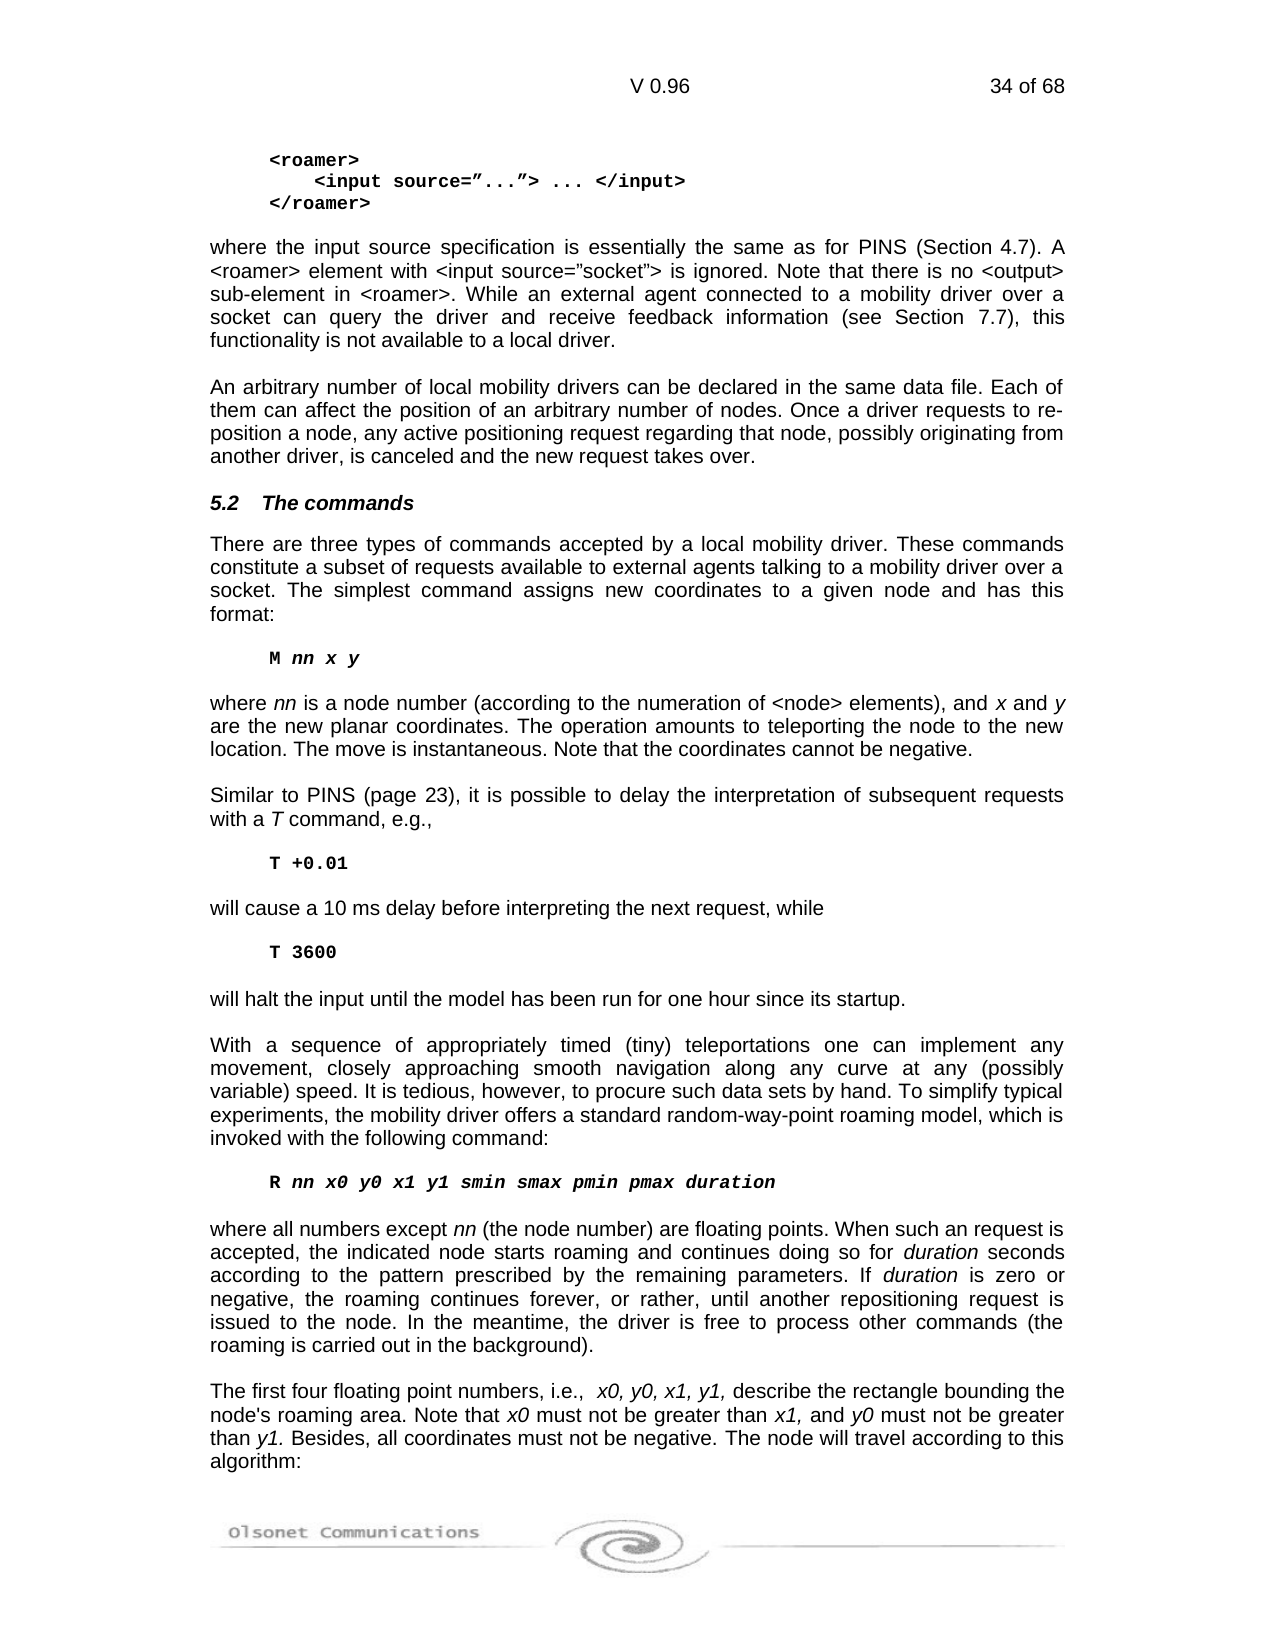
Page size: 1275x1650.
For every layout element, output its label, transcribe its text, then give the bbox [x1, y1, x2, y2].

text where the input source specification is essentially the same as for PINS (Section 4.7). A <roamer> element with <input source=”socket”> is ignored. Note that there is no <output> sub-element in <roamer>. While an external agent connected to a mobility driver over a socket can query the driver and receive feedback information (see Section 7.7), this functionality is not available to a local driver. [210, 236, 1065, 352]
text where nn is a node number (according to the numeration of <node> elements), and x and y are the new planar coordinates. The operation amounts to teleporting the node to the new location. The move is instantaneous. Note that the coordinates cannot be negative. [210, 691, 1065, 761]
subtitle The commands [210, 491, 1065, 515]
text The first four floating point numbers, i.e., x0, y0, x1, y1, describe the rectangle bounding the node's roaming area. Note that x0 must not be greater than x1, and y0 must not be greater than y1. Besides, all coordinates must not be negative. The node will travel according to this algorithm: [210, 1380, 1065, 1473]
text where all numbers except nn (the node number) are floating points. When such an request is accepted, the indicated node starts roaming and continues doing so for duration seconds according to the pattern prescribed by the remaining parameters. If duration is zero or negative, the roaming continues forever, or rather, until another repositioning request is issued to the node. In the meantime, the driver is free to process other commands (the roaming is carried out in the background). [210, 1217, 1065, 1357]
picture [210, 1504, 1065, 1596]
text With a sequence of appropriately timed (tiny) teleportations one can implement any movement, closely approaching smooth navigation along any curve at any (possibly variable) speed. It is tedious, however, to procure such data sets by hand. To simplify typical experiments, the mobility driver offers a standard random-way-point roaming model, which is invoked with the following command: [210, 1033, 1065, 1150]
text will halt the input until the model has been run for one hour since its startup. [210, 987, 1065, 1010]
text </roamer> [269, 193, 1065, 215]
text T +0.01 [269, 854, 1065, 875]
text M nn x y [269, 648, 1065, 670]
text There are three types of commands accepted by a local mobility driver. These commands constitute a subset of requests available to external agents talking to a mobility driver over a socket. The simplest command assigns new coordinates to a given node and has this format: [210, 532, 1065, 625]
text T 3600 [269, 943, 1065, 964]
text will cause a 10 ms delay before interpreting the next request, while [210, 896, 1065, 919]
text <roamer> [269, 151, 1065, 172]
text R nn x0 y0 x1 y1 smin smax pmin pmax duration [269, 1173, 1065, 1194]
text <input source=”...”> ... </input> [269, 172, 1065, 193]
text Similar to PINS (page 24), it is possible to delay the interpretation of subsequent requests with a T command, e.g., [210, 784, 1065, 830]
text An arbitrary number of local mobility drivers can be declared in the same data file. Each of them can affect the position of an arbitrary number of nodes. Once a driver requests to re-position a node, any active positioning request regarding that node, possibly originating from another driver, is canceled and the new request takes over. [210, 375, 1065, 468]
